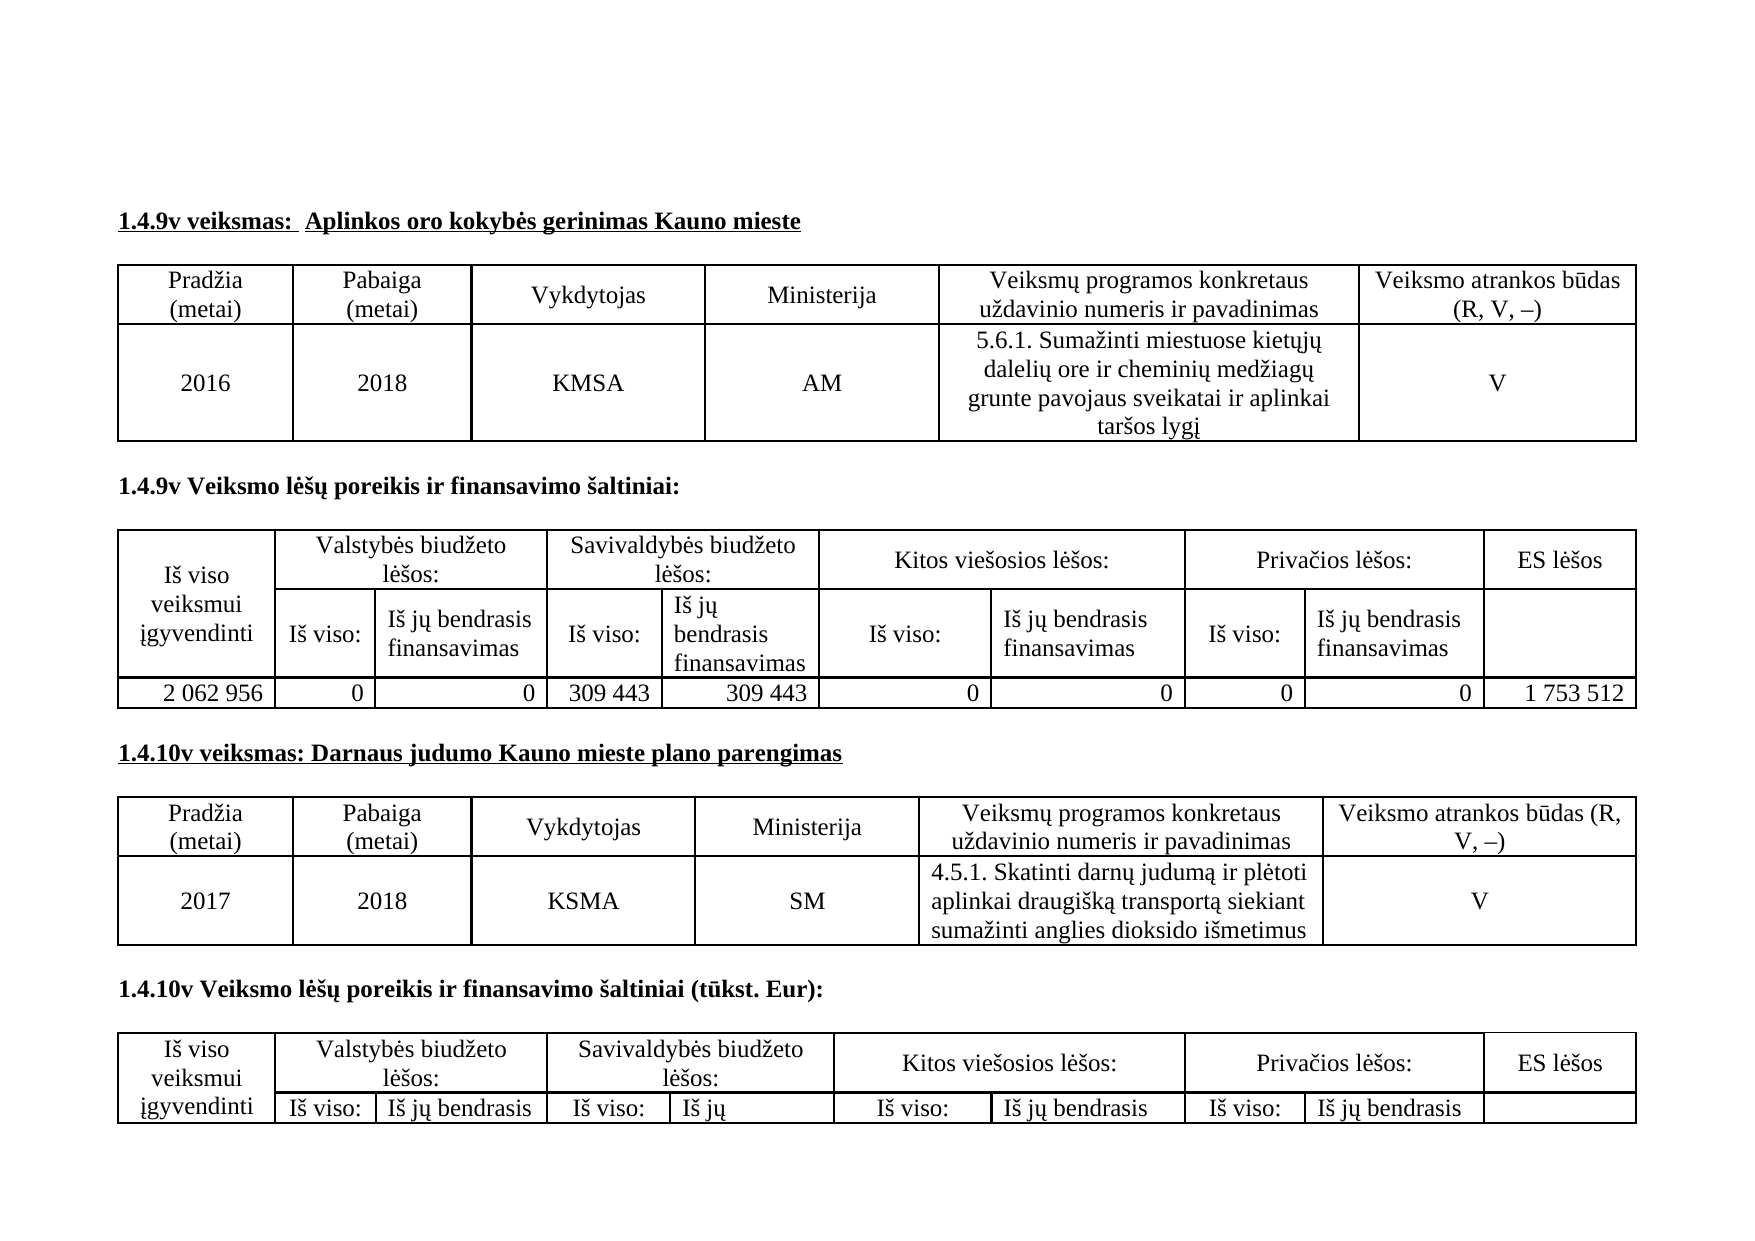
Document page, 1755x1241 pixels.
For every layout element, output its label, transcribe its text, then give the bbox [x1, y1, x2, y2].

table_cell [1485, 1094, 1635, 1122]
table_header Pradžia (metai) [119, 798, 292, 855]
table_cell Iš viso: [276, 590, 374, 676]
table_header Veiksmo atrankos būdas (R, V, –) [1360, 266, 1635, 323]
table_header Ministerija [696, 798, 918, 855]
table_cell 0 [376, 679, 546, 707]
table_header Valstybės biudžeto lėšos: [276, 531, 546, 588]
table_cell 0 [820, 679, 990, 707]
text 1.4.9v Veiksmo lėšų poreikis ir finansavimo šaltiniai: [118, 471, 1636, 500]
table_cell 5.6.1. Sumažinti miestuose kietųjų dalelių ore ir cheminių medžiagų grunte pavojaus sveikatai ir aplinkai taršos lygį [940, 325, 1358, 440]
table_header Iš viso veiksmui įgyvendinti [119, 531, 274, 676]
table_cell Iš jų bendrasis [993, 1094, 1184, 1122]
table_cell Iš viso: [276, 1094, 375, 1122]
table_cell AM [706, 325, 938, 440]
table_header Kitos viešosios lėšos: [820, 531, 1184, 588]
table_cell KSMA [473, 857, 694, 943]
table_header Ministerija [706, 266, 938, 323]
table_cell 0 [992, 679, 1184, 707]
table_cell Iš viso: [548, 1094, 669, 1122]
table_header Privačios lėšos: [1186, 1034, 1483, 1091]
table_header Iš viso veiksmui įgyvendinti [119, 1034, 274, 1122]
table_header Pradžia (metai) [119, 266, 292, 323]
table_header Vykdytojas [473, 798, 694, 855]
table_cell 309 443 [663, 679, 818, 707]
table_cell Iš jų bendrasis [377, 1094, 546, 1122]
table_cell Iš viso: [548, 590, 661, 676]
table_header Savivaldybės biudžeto lėšos: [548, 531, 818, 588]
table_cell Iš viso: [1186, 590, 1304, 676]
table_cell 0 [1186, 679, 1304, 707]
table_header Veiksmo atrankos būdas (R, V, –) [1324, 798, 1635, 855]
table_cell Iš viso: [835, 1094, 990, 1122]
table_cell 2016 [119, 325, 292, 440]
table_cell 2018 [294, 325, 470, 440]
table_cell 2018 [294, 857, 470, 943]
table_header Privačios lėšos: [1186, 531, 1483, 588]
table_cell 309 443 [548, 679, 661, 707]
table_header Veiksmų programos konkretaus uždavinio numeris ir pavadinimas [940, 266, 1358, 323]
text 1.4.10v Veiksmo lėšų poreikis ir finansavimo šaltiniai (tūkst. Eur): [118, 974, 1636, 1003]
table_cell Iš viso: [820, 590, 990, 676]
table_cell 4.5.1. Skatinti darnų judumą ir plėtoti aplinkai draugišką transportą siekiant sumažinti anglies dioksido išmetimus [920, 857, 1322, 943]
table_header Savivaldybės biudžeto lėšos: [548, 1034, 833, 1091]
text 1.4.9v veiksmas: Aplinkos oro kokybės gerinimas Kauno mieste [118, 206, 1636, 235]
table_cell 2 062 956 [119, 679, 274, 707]
table_cell Iš viso: [1186, 1094, 1304, 1122]
table_cell [1485, 590, 1635, 676]
table_header Pabaiga (metai) [294, 798, 470, 855]
table_cell V [1360, 325, 1635, 440]
table_cell Iš jų bendrasis [1306, 1094, 1483, 1122]
table_header Valstybės biudžeto lėšos: [276, 1034, 546, 1091]
table_cell Iš jų [671, 1094, 833, 1122]
table_cell Iš jų bendrasis finansavimas [663, 590, 818, 676]
table_cell Iš jų bendrasis finansavimas [992, 590, 1184, 676]
table_header Vykdytojas [473, 266, 704, 323]
text 1.4.10v veiksmas: Darnaus judumo Kauno mieste plano parengimas [118, 738, 1636, 767]
table_cell SM [696, 857, 918, 943]
table_cell 0 [276, 679, 374, 707]
table_cell 2017 [119, 857, 292, 943]
table_cell Iš jų bendrasis finansavimas [1306, 590, 1483, 676]
table_header Pabaiga (metai) [294, 266, 470, 323]
table_cell V [1324, 857, 1635, 943]
table_header ES lėšos [1485, 1033, 1635, 1091]
table_header Kitos viešosios lėšos: [835, 1034, 1184, 1091]
table_header Veiksmų programos konkretaus uždavinio numeris ir pavadinimas [920, 798, 1322, 855]
table_cell KMSA [473, 325, 704, 440]
table_cell 0 [1306, 679, 1483, 707]
table_header ES lėšos [1485, 531, 1635, 588]
table_cell Iš jų bendrasis finansavimas [376, 590, 546, 676]
table_cell 1 753 512 [1485, 679, 1635, 707]
